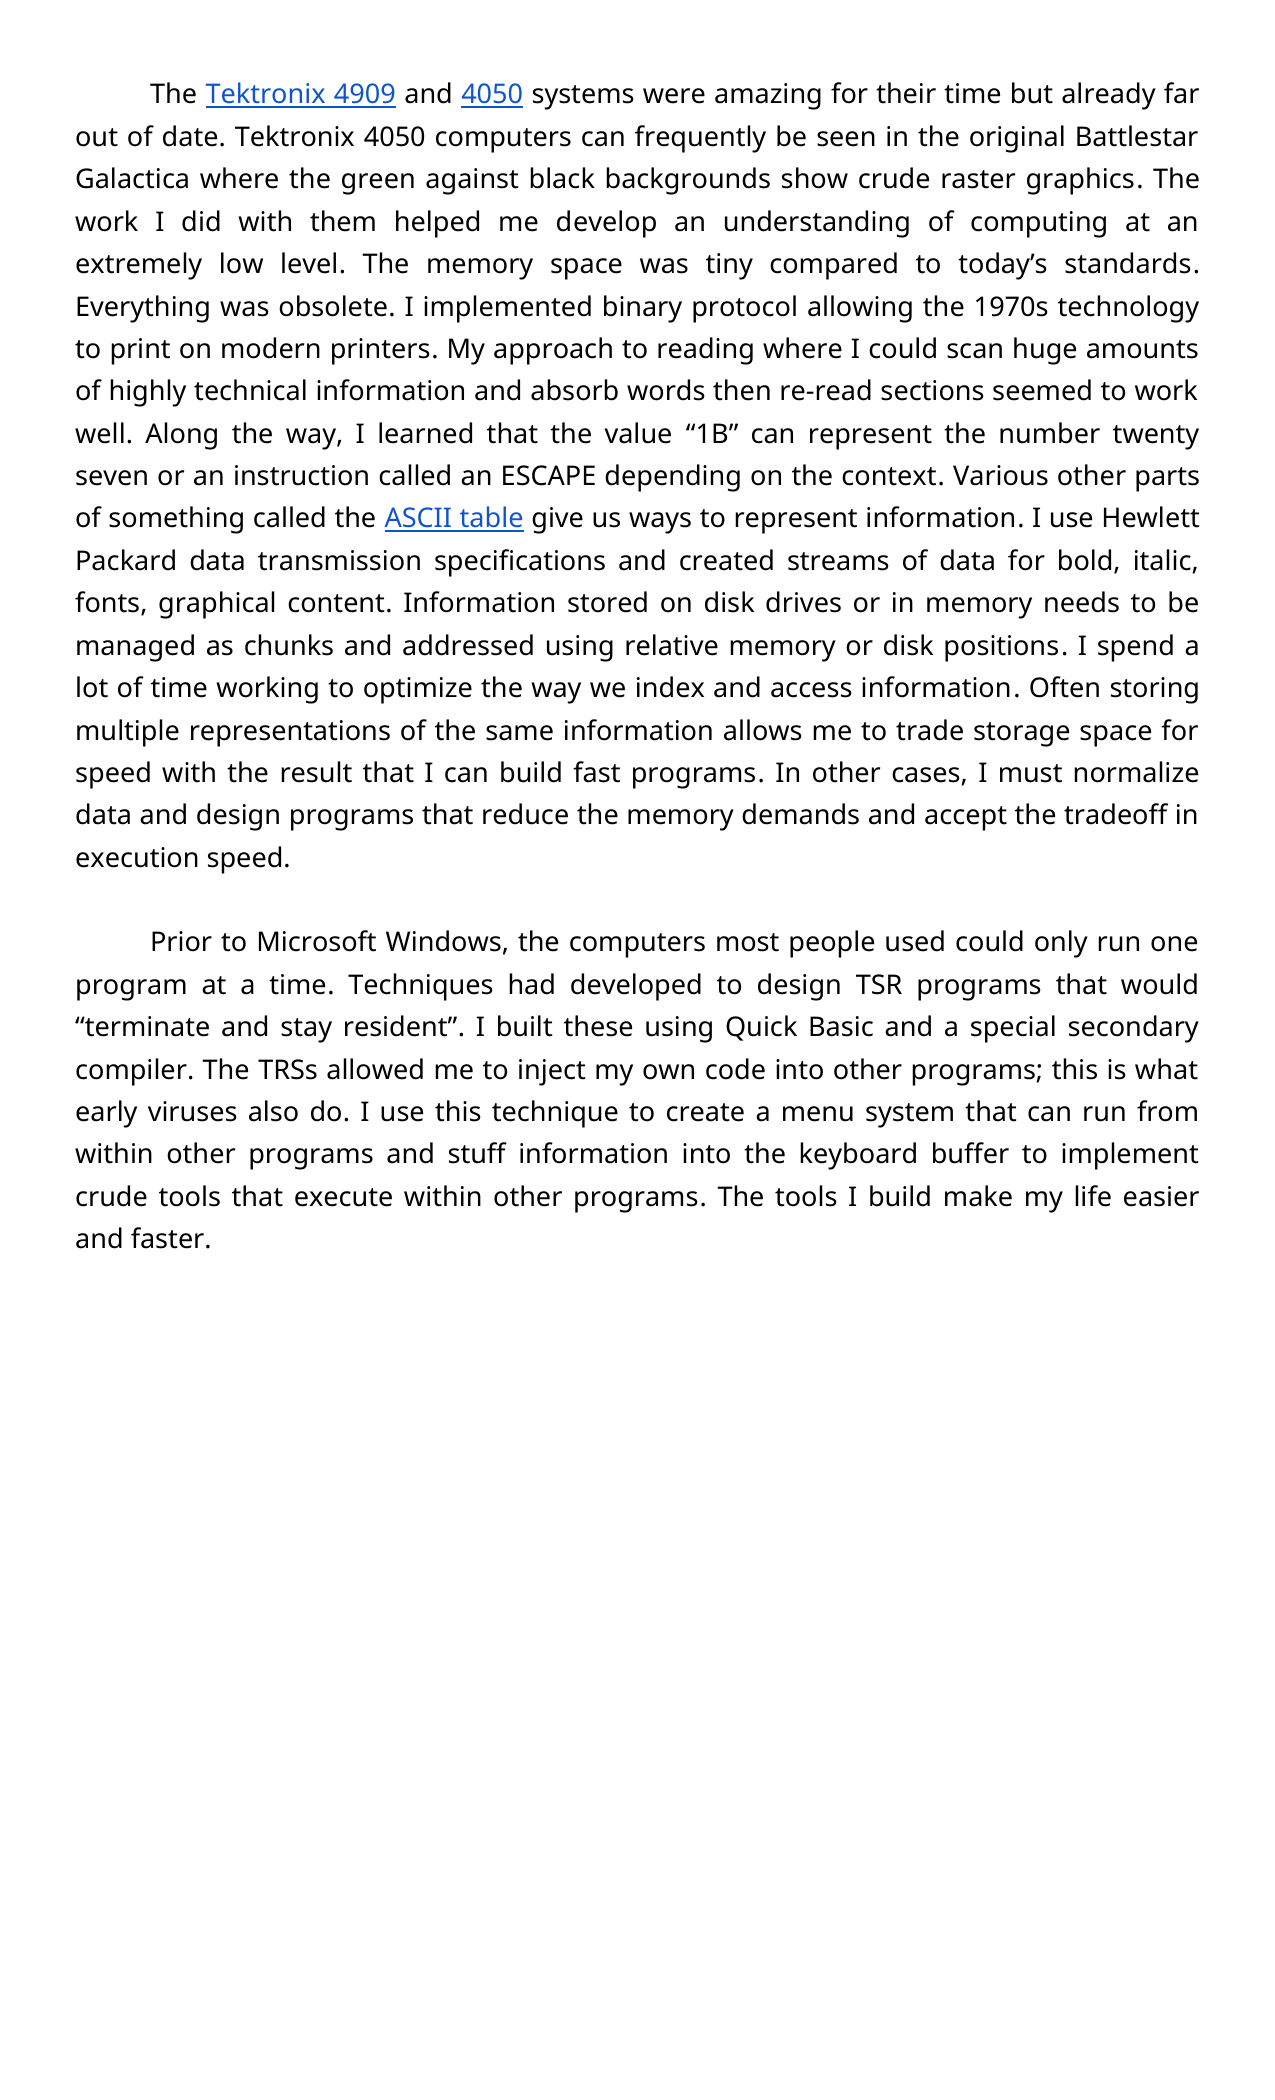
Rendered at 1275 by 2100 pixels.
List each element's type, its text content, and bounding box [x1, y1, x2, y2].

text Prior to Microsoft Windows, the computers most people used could only run one program at a time. Techniques had developed to design TSR programs that would “terminate and stay resident”. I built these using Quick Basic and a special secondary compiler. The TRSs allowed me to inject my own code into other programs; this is what early viruses also do. I use this technique to create a menu system that can run from within other programs and stuff information into the keyboard buffer to implement crude tools that execute within other programs. The tools I build make my life easier and faster. [75, 923, 1200, 1257]
text The Tektronix 4909 and 4050 systems were amazing for their time but already far out of date. Tektronix 4050 computers can frequently be seen in the original Battlestar Galactica where the green against black backgrounds show crude raster graphics. The work I did with them helped me develop an understanding of computing at an extremely low level. The memory space was tiny compared to today’s standards. Everything was obsolete. I implemented binary protocol allowing the 1970s technology to print on modern printers. My approach to reading where I could scan huge amounts of highly technical information and absorb words then re-read sections seemed to work well. Along the way, I learned that the value “1B” can represent the number twenty seven or an instruction called an ESCAPE depending on the context. Various other parts of something called the ASCII table give us ways to represent information. I use Hewlett Packard data transmission specifications and created streams of data for bold, italic, fonts, graphical content. Information stored on disk drives or in memory needs to be managed as chunks and addressed using relative memory or disk positions. I spend a lot of time working to optimize the way we index and access information. Often storing multiple representations of the same information allows me to trade storage space for speed with the result that I can build fast programs. In other cases, I must normalize data and design programs that reduce the memory demands and accept the tradeoff in execution speed. [75, 75, 1200, 875]
